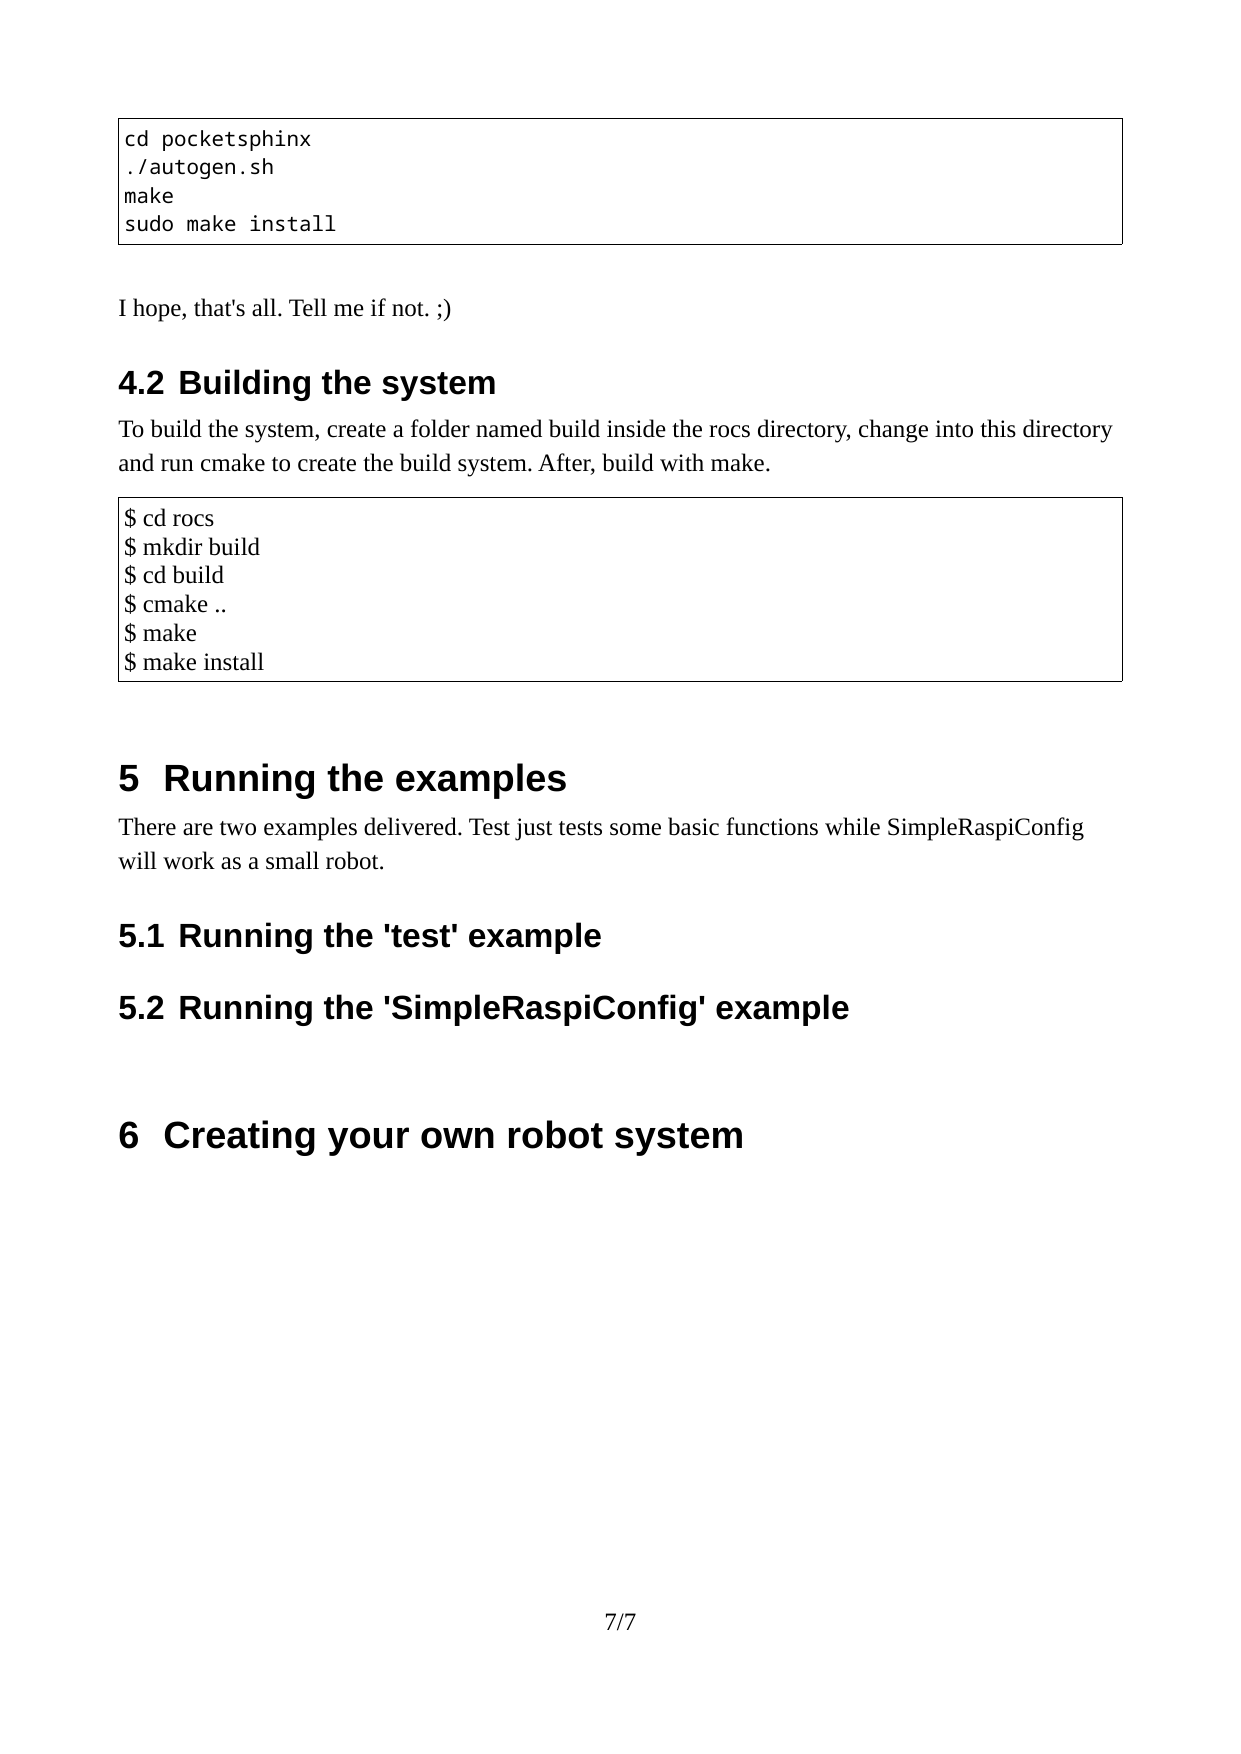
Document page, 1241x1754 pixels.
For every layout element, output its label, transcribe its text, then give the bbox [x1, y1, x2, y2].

text There are two examples delivered. Test just tests some basic functions while SimpleRaspiConfig will work as a small robot. [118, 812, 1122, 875]
subtitle Building the system [118, 362, 1122, 401]
table_header $ cd rocs $ mkdir build $ cd build $ cmake .. $ make $ make install [119, 498, 1122, 681]
subtitle Running the 'SimpleRaspiConfig' example [118, 988, 1122, 1027]
text To build the system, create a folder named build inside the rocs directory, change into this directory and run cmake to create the build system. After, build with make. [118, 414, 1122, 477]
text I hope, that's all. Tell me if not. ;) [118, 293, 1122, 321]
subtitle Running the 'test' example [118, 916, 1122, 954]
subtitle Running the examples [118, 755, 1122, 799]
subtitle Creating your own robot system [118, 1113, 1122, 1157]
table_header cd pocketsphinx ./autogen.sh make sudo make install [119, 119, 1122, 243]
